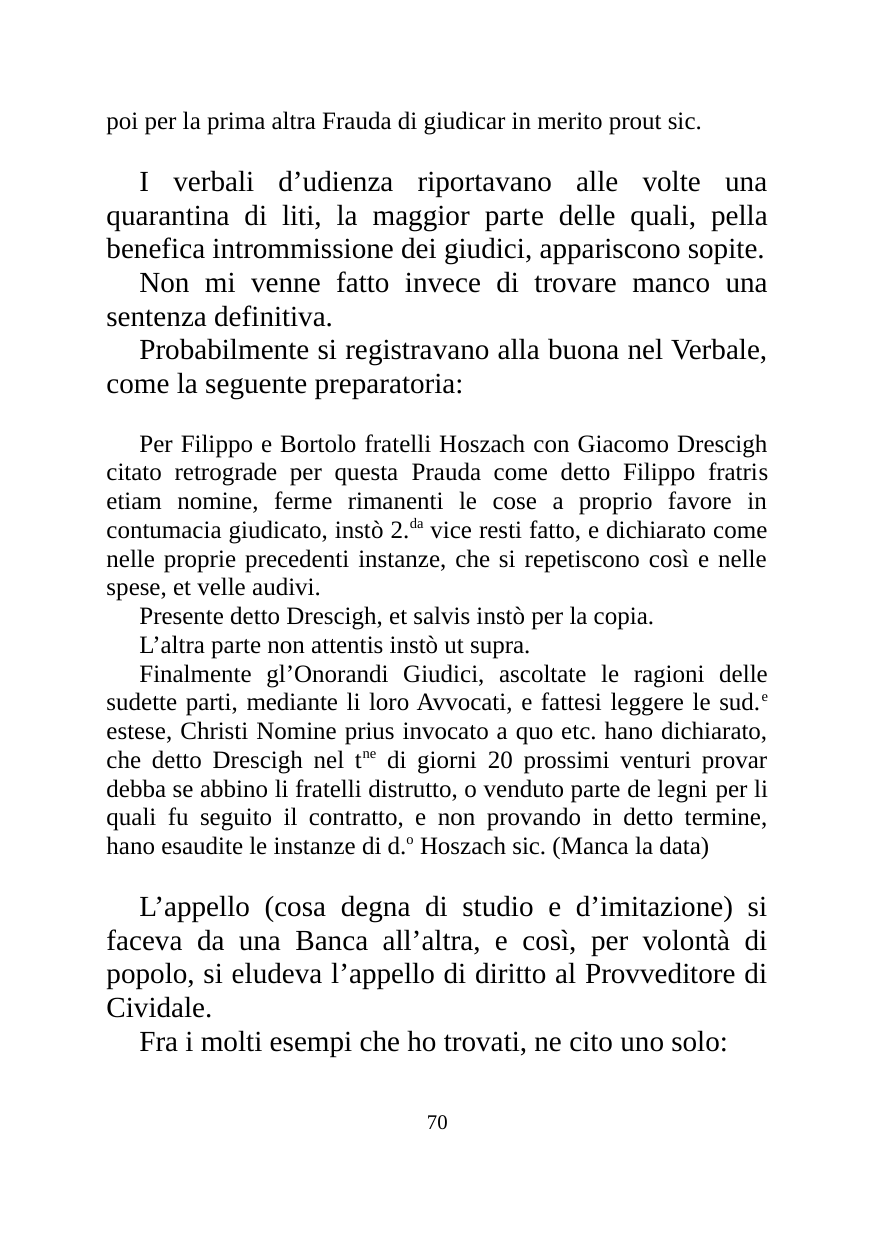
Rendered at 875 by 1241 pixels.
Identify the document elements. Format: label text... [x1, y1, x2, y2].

text I verbali d’udienza riportavano alle volte una quarantina di liti, la maggior parte delle quali, pella benefica intrommissione dei giudici, appariscono sopite. [106, 164, 768, 265]
text Per Filippo e Bortolo fratelli Hoszach con Giacomo Drescigh citato retrograde per questa Prauda come detto Filippo fratris etiam nomine, ferme rimanenti le cose a proprio favore in contumacia giudicato, instò 2.da vice resti fatto, e dichiarato come nelle proprie precedenti instanze, che si repetiscono così e nelle spese, et velle audivi. [106, 429, 768, 601]
text L’appello (cosa degna di studio e d’imitazione) si faceva da una Banca all’altra, e così, per volontà di popolo, si eludeva l’appello di diritto al Provveditore di Cividale. [106, 889, 768, 1024]
text L’altra parte non attentis instò ut supra. [106, 630, 768, 659]
text poi per la prima altra Frauda di giudicar in merito prout sic. [106, 106, 768, 135]
text Presente detto Drescigh, et salvis instò per la copia. [106, 601, 768, 630]
text Non mi venne fatto invece di trovare manco una sentenza definitiva. [106, 265, 768, 332]
text Fra i molti esempi che ho trovati, ne cito uno solo: [106, 1024, 768, 1057]
text Probabilmente si registravano alla buona nel Verbale, come la seguente preparatoria: [106, 332, 768, 399]
text Finalmente gl’Onorandi Giudici, ascoltate le ragioni delle sudette parti, mediante li loro Avvocati, e fattesi leggere le sud.e estese, Christi Nomine prius invocato a quo etc. hano dichiarato, che detto Drescigh nel tne di giorni 20 prossimi venturi provar debba se abbino li fratelli distrutto, o venduto parte de legni per li quali fu seguito il contratto, e non provando in detto termine, hano esaudite le instanze di d.o Hoszach sic. (Manca la data) [106, 659, 768, 860]
